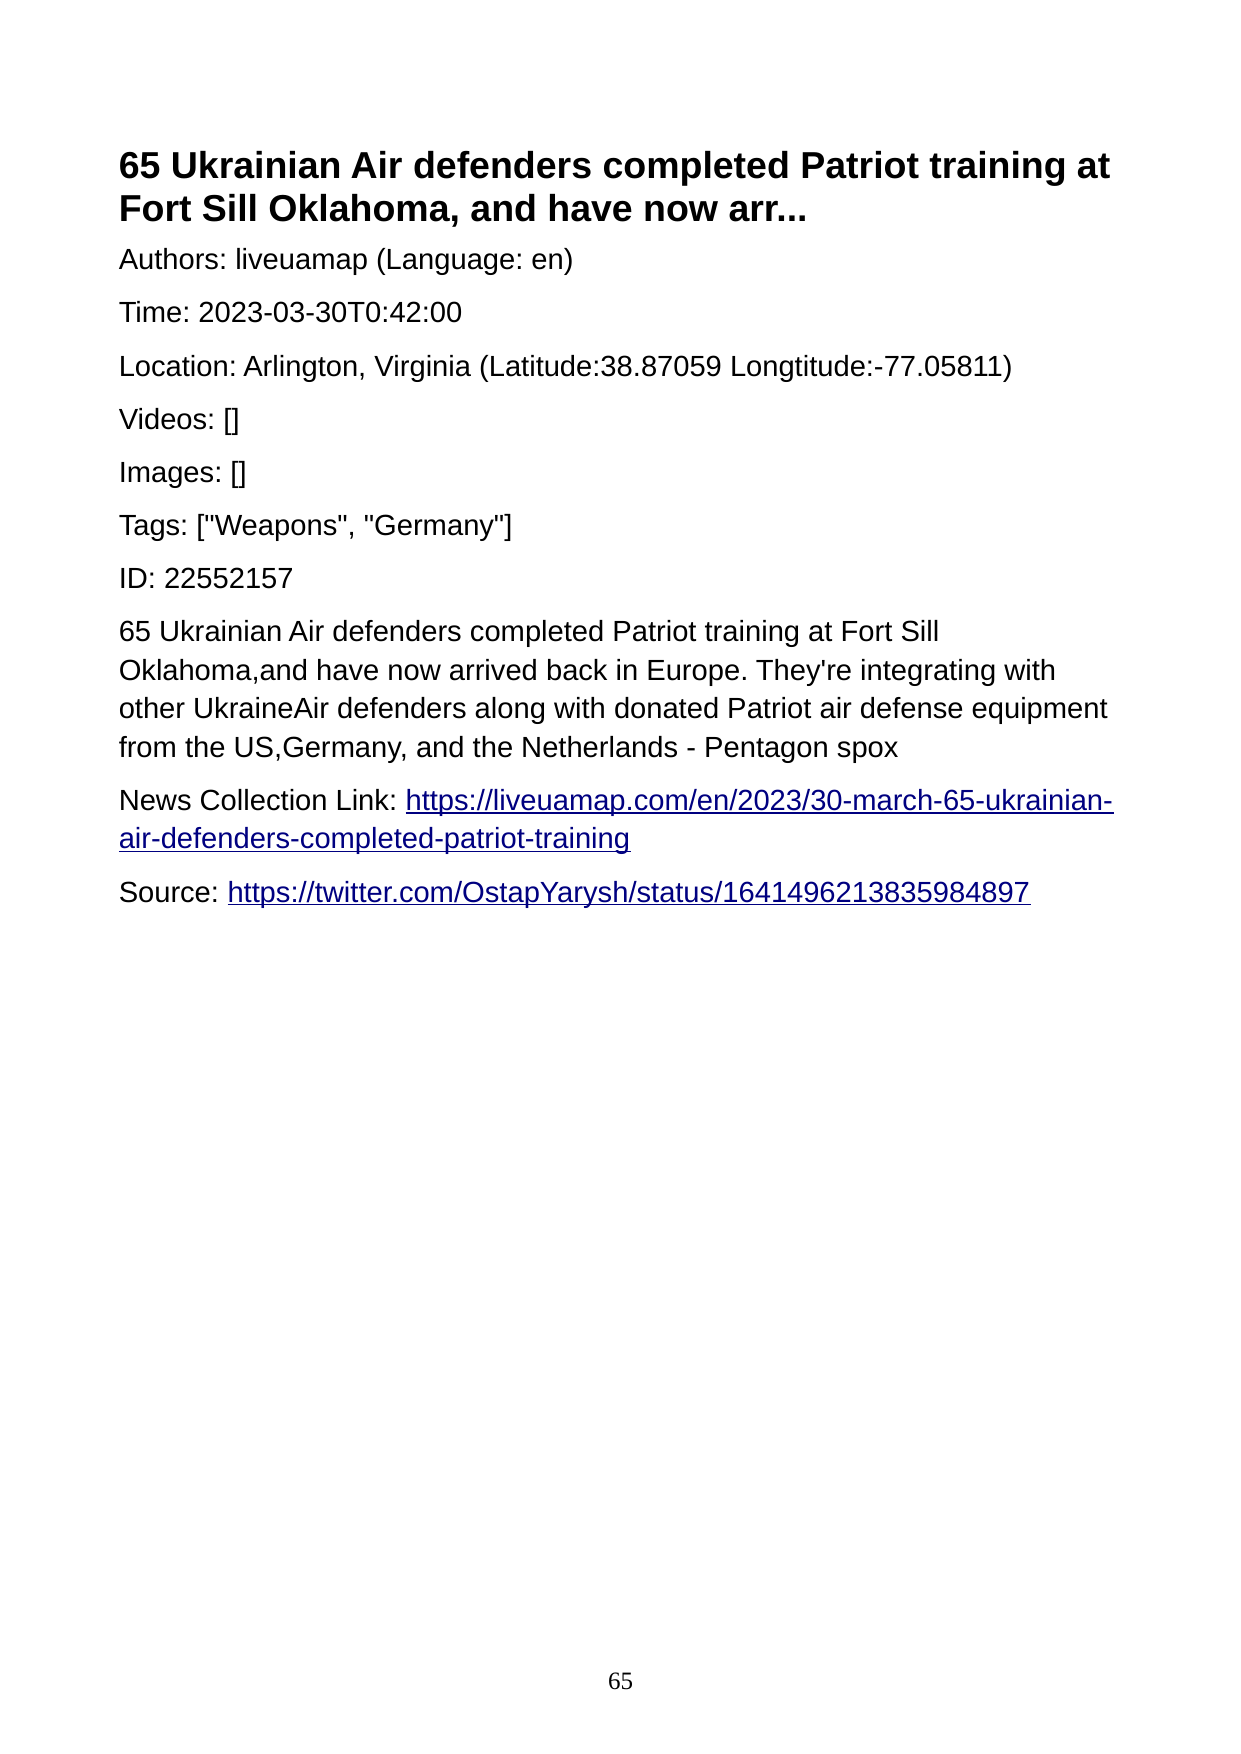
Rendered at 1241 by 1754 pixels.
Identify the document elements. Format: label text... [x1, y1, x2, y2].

text Authors: liveuamap (Language: en) [118, 242, 1122, 276]
text 65 Ukrainian Air defenders completed Patriot training at Fort Sill Oklahoma,and have now arrived back in Europe. They're integrating with other UkraineAir defenders along with donated Patriot air defense equipment from the US,Germany, and the Netherlands - Pentagon spox [118, 614, 1122, 763]
text Location: Arlington, Virginia (Latitude:38.87059 Longtitude:-77.05811) [118, 348, 1122, 382]
text Time: 2023-03-30T0:42:00 [118, 295, 1122, 329]
text Videos: [] [118, 402, 1122, 435]
text ID: 22552157 [118, 561, 1122, 594]
text Tags: ["Weapons", "Germany"] [118, 508, 1122, 541]
text Source: https://twitter.com/OstapYarysh/status/1641496213835984897 [118, 874, 1122, 908]
subtitle 65 Ukrainian Air defenders completed Patriot training at Fort Sill Oklahoma, and have now arr... [118, 143, 1122, 230]
text Images: [] [118, 455, 1122, 488]
text News Collection Link: https://liveuamap.com/en/2023/30-march-65-ukrainian-air-defenders-completed-patriot-training [118, 783, 1122, 855]
